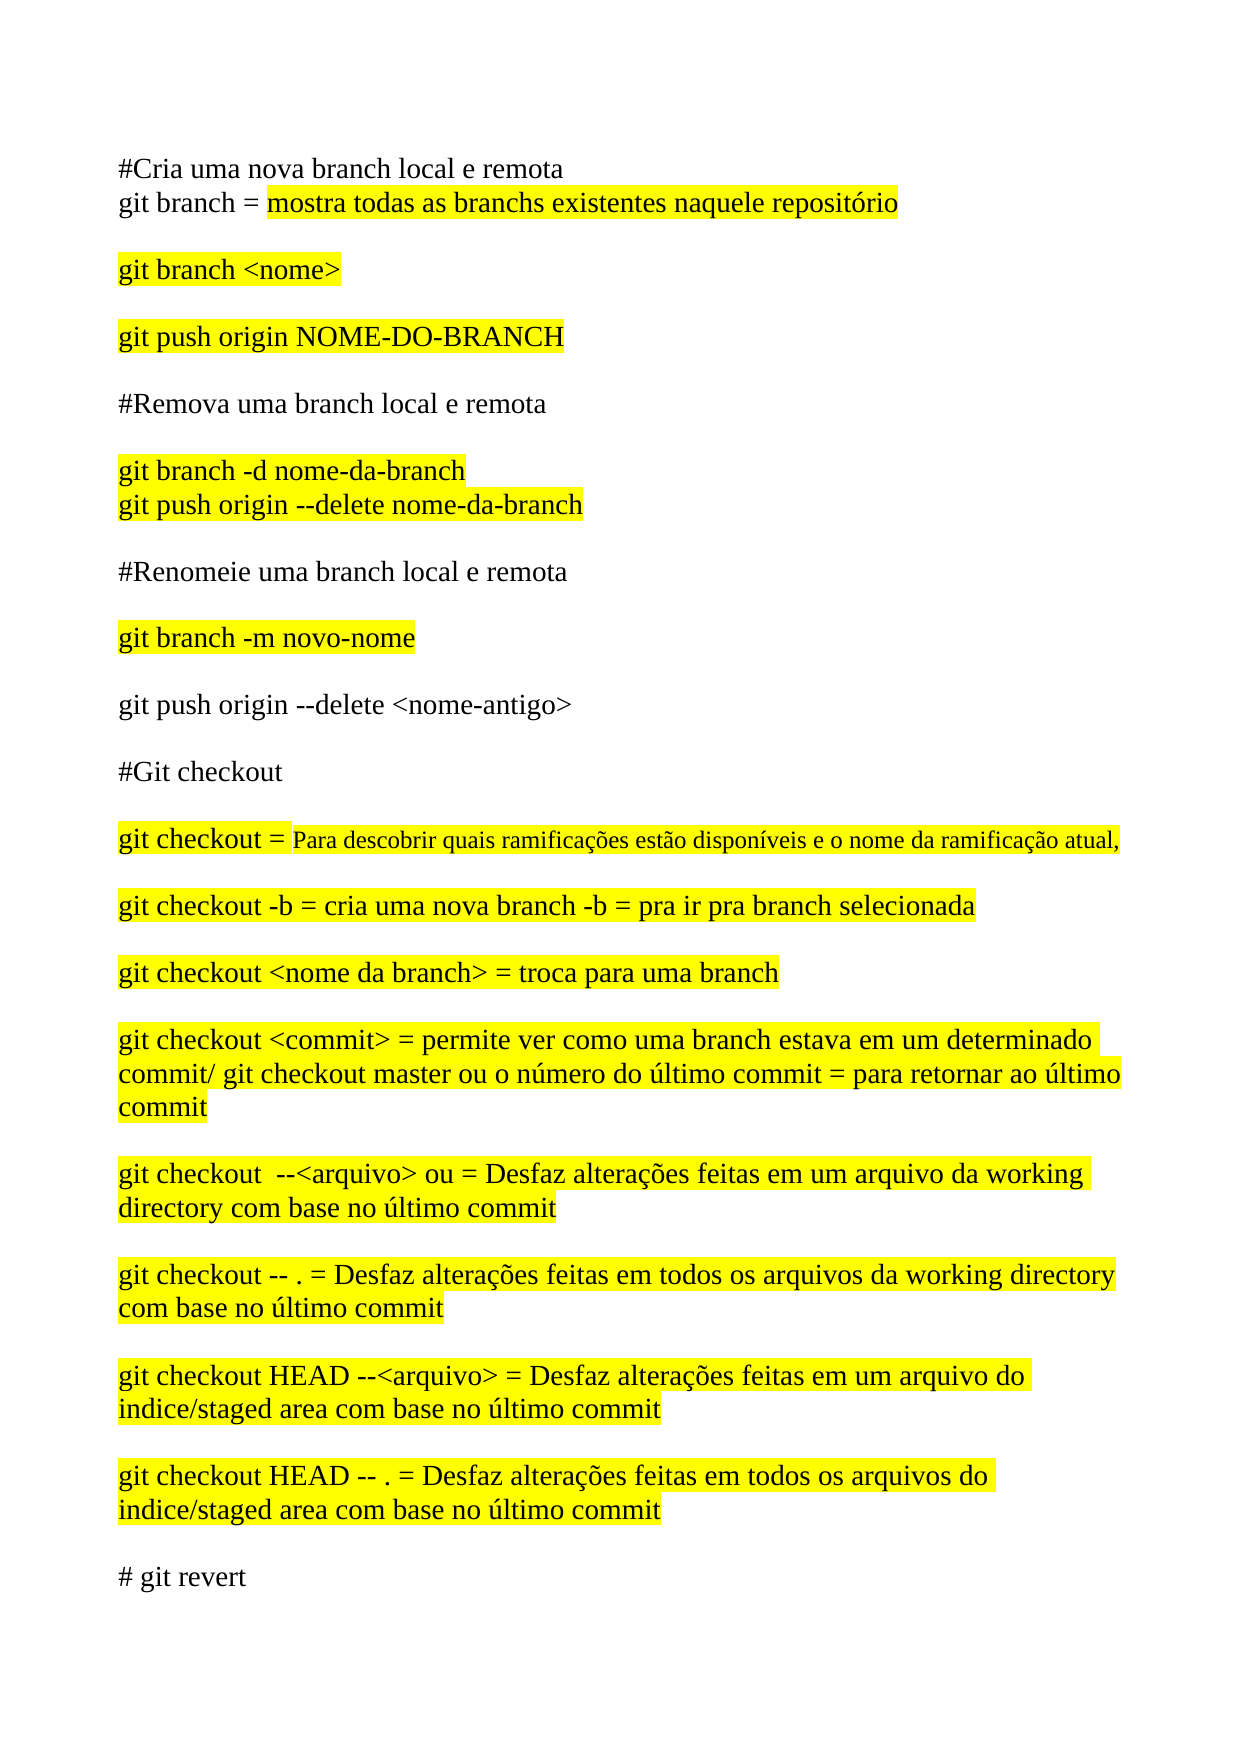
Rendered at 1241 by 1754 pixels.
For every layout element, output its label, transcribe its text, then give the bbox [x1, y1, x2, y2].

text git push origin NOME-DO-BRANCH [118, 319, 1122, 353]
text #Remova uma branch local e remota [118, 386, 1122, 420]
text git checkout -b = cria uma nova branch -b = pra ir pra branch selecionada [118, 888, 1122, 922]
text git checkout HEAD -- . = Desfaz alterações feitas em todos os arquivos do indice/staged area com base no último commit [118, 1458, 1122, 1525]
text git branch <nome> [118, 252, 1122, 286]
text git checkout <nome da branch> = troca para uma branch [118, 955, 1122, 989]
text #Cria uma nova branch local e remota [118, 152, 1122, 185]
text git checkout = Para descobrir quais ramificações estão disponíveis e o nome da ramificação atual, [118, 821, 1122, 854]
text # git revert [118, 1559, 1122, 1592]
text git checkout -- . = Desfaz alterações feitas em todos os arquivos da working directory com base no último commit [118, 1257, 1122, 1324]
text #Renomeie uma branch local e remota [118, 554, 1122, 587]
text git branch -d nome-da-branch [118, 453, 1122, 487]
text git branch -m novo-nome [118, 620, 1122, 654]
text git checkout <commit> = permite ver como uma branch estava em um determinado commit/ git checkout master ou o número do último commit = para retornar ao último commit [118, 1022, 1122, 1123]
text #Git checkout [118, 754, 1122, 787]
text git push origin --delete nome-da-branch [118, 487, 1122, 521]
text git checkout HEAD --<arquivo> = Desfaz alterações feitas em um arquivo do indice/staged area com base no último commit [118, 1358, 1122, 1425]
text git branch = mostra todas as branchs existentes naquele repositório [118, 185, 1122, 219]
text git push origin --delete <nome-antigo> [118, 687, 1122, 720]
text git checkout --<arquivo> ou = Desfaz alterações feitas em um arquivo da working directory com base no último commit [118, 1156, 1122, 1223]
